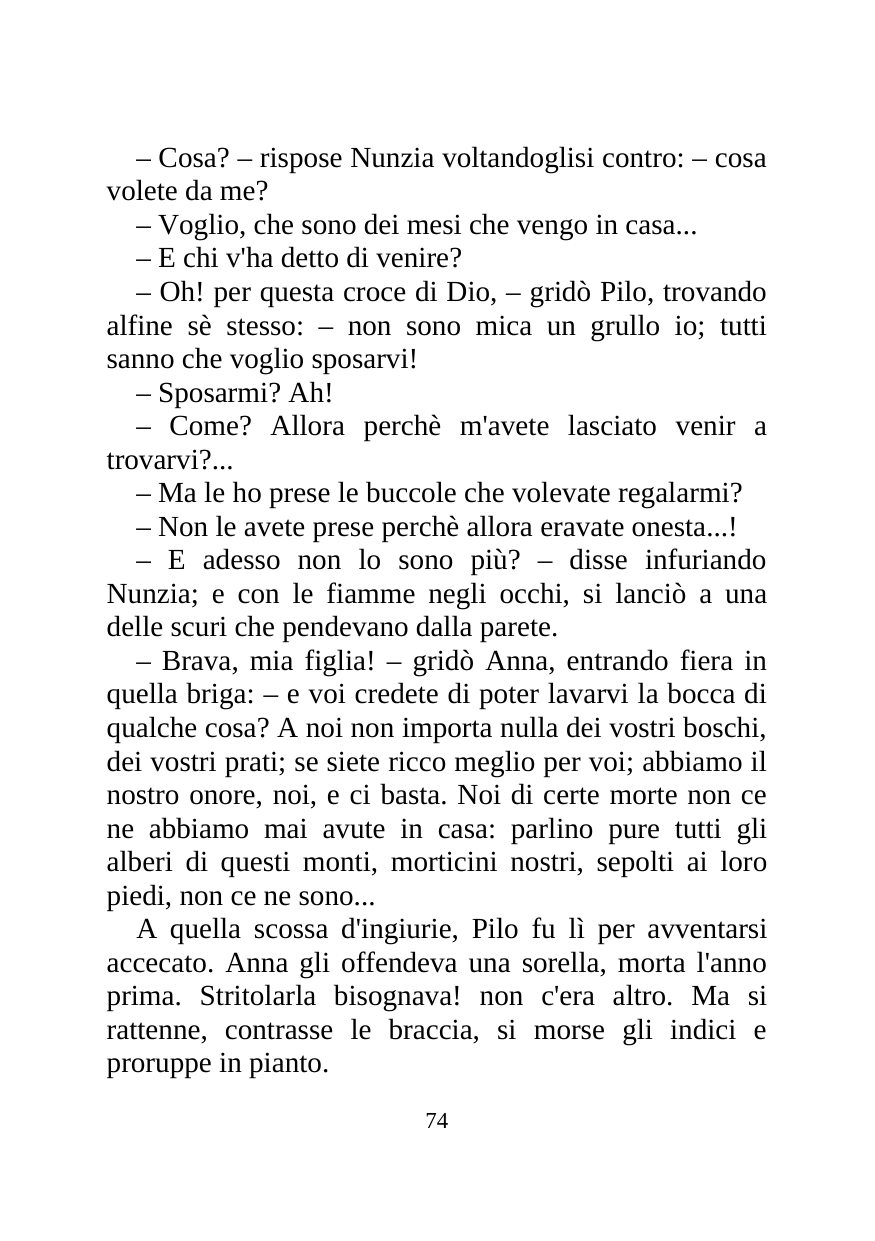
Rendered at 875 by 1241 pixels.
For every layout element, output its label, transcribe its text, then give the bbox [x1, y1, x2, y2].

text A quella scossa d'ingiurie, Pilo fu lì per avventarsi accecato. Anna gli offendeva una sorella, morta l'anno prima. Stritolarla bisognava! non c'era altro. Ma si rattenne, contrasse le braccia, si morse gli indici e proruppe in pianto. [106, 911, 768, 1079]
text – Brava, mia figlia! – gridò Anna, entrando fiera in quella briga: – e voi credete di poter lavarvi la bocca di qualche cosa? A noi non importa nulla dei vostri boschi, dei vostri prati; se siete ricco meglio per voi; abbiamo il nostro onore, noi, e ci basta. Noi di certe morte non ce ne abbiamo mai avute in casa: parlino pure tutti gli alberi di questi monti, morticini nostri, sepolti ai loro piedi, non ce ne sono... [106, 643, 768, 911]
text – E adesso non lo sono più? – disse infuriando Nunzia; e con le fiamme negli occhi, si lanciò a una delle scuri che pendevano dalla parete. [106, 542, 768, 643]
text – Sposarmi? Ah! [106, 375, 768, 408]
text – Ma le ho prese le buccole che volevate regalarmi? [106, 475, 768, 509]
text – Cosa? – rispose Nunzia voltandoglisi contro: – cosa volete da me? [106, 140, 768, 207]
text – Oh! per questa croce di Dio, – gridò Pilo, trovando alfine sè stesso: – non sono mica un grullo io; tutti sanno che voglio sposarvi! [106, 274, 768, 375]
text – Non le avete prese perchè allora eravate onesta...! [106, 509, 768, 542]
text – E chi v'ha detto di venire? [106, 241, 768, 274]
text – Voglio, che sono dei mesi che vengo in casa... [106, 207, 768, 241]
text – Come? Allora perchè m'avete lasciato venir a trovarvi?... [106, 408, 768, 475]
